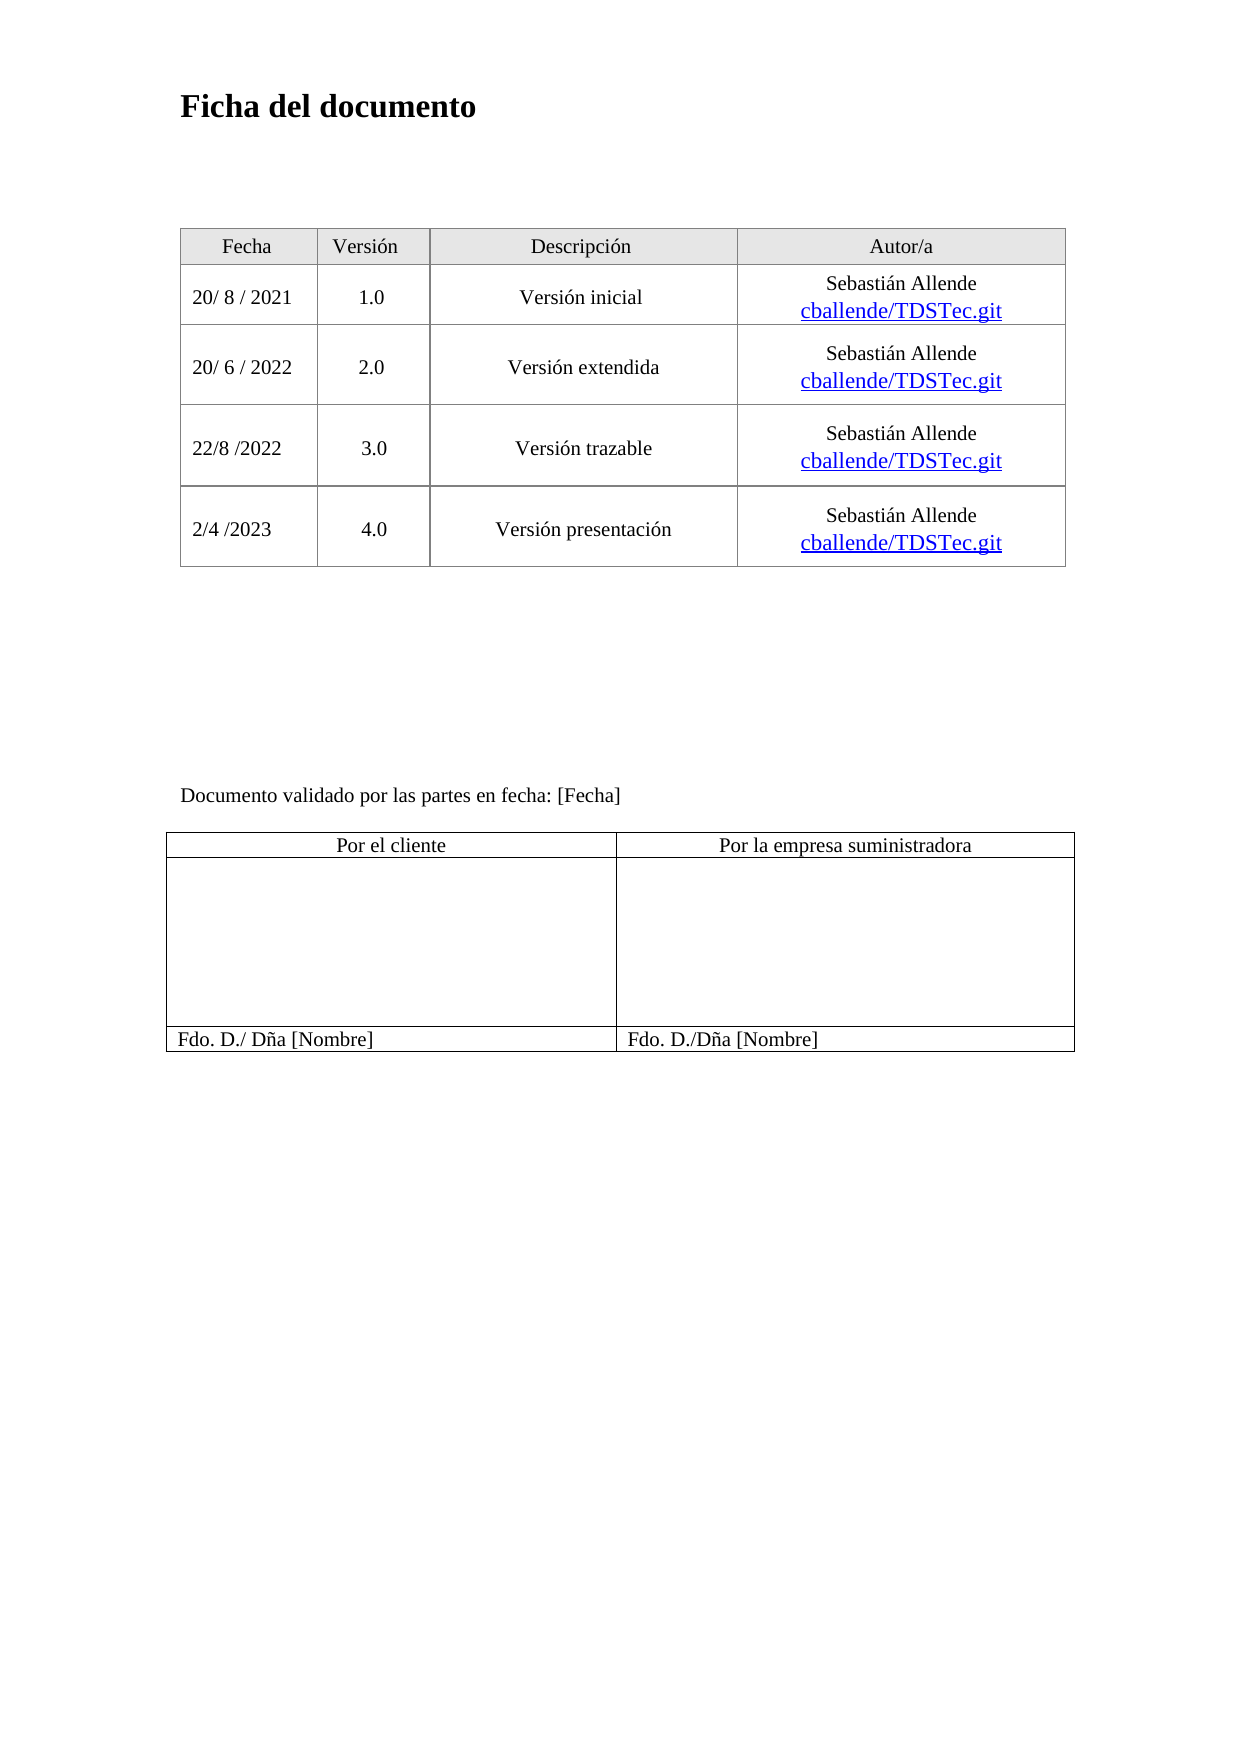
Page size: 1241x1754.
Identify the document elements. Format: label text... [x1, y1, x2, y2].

table_cell 22/8 /2022 [181, 405, 317, 484]
table_cell 20/ 6 / 2022 [181, 325, 317, 404]
table_cell Versión inicial [431, 265, 737, 324]
table_header 2/4 /2023 [181, 487, 317, 566]
table_header 4.0 [318, 487, 429, 566]
table_cell 20/ 8 / 2021 [181, 265, 317, 324]
table_cell Versión trazable [431, 405, 737, 484]
table_cell 1.0 [318, 265, 429, 324]
table_cell Fdo. D./ Dña [Nombre] [167, 1027, 616, 1051]
table_cell Sebastián Allende cballende/TDSTec.git [738, 325, 1065, 404]
table_cell [167, 858, 616, 1026]
table_header Versión presentación [431, 487, 737, 566]
table_header Fecha [181, 229, 317, 264]
table_cell Fdo. D./Dña [Nombre] [617, 1027, 1074, 1051]
text Ficha del documento [180, 87, 1060, 125]
table_cell Versión extendida [431, 325, 737, 404]
table_cell Sebastián Allende cballende/TDSTec.git [738, 265, 1065, 324]
table_header Por la empresa suministradora [617, 833, 1074, 857]
table_cell 3.0 [318, 405, 429, 484]
table_header Descripción [431, 229, 737, 264]
table_header Versión [318, 229, 429, 264]
table_cell [617, 858, 1074, 1026]
table_header Autor/a [738, 229, 1065, 264]
table_header Sebastián Allende cballende/TDSTec.git [738, 487, 1065, 566]
table_header Por el cliente [167, 833, 616, 857]
text Documento validado por las partes en fecha: [Fecha] [180, 783, 1060, 807]
table_cell Sebastián Allende cballende/TDSTec.git [738, 405, 1065, 484]
table_cell 2.0 [318, 325, 429, 404]
